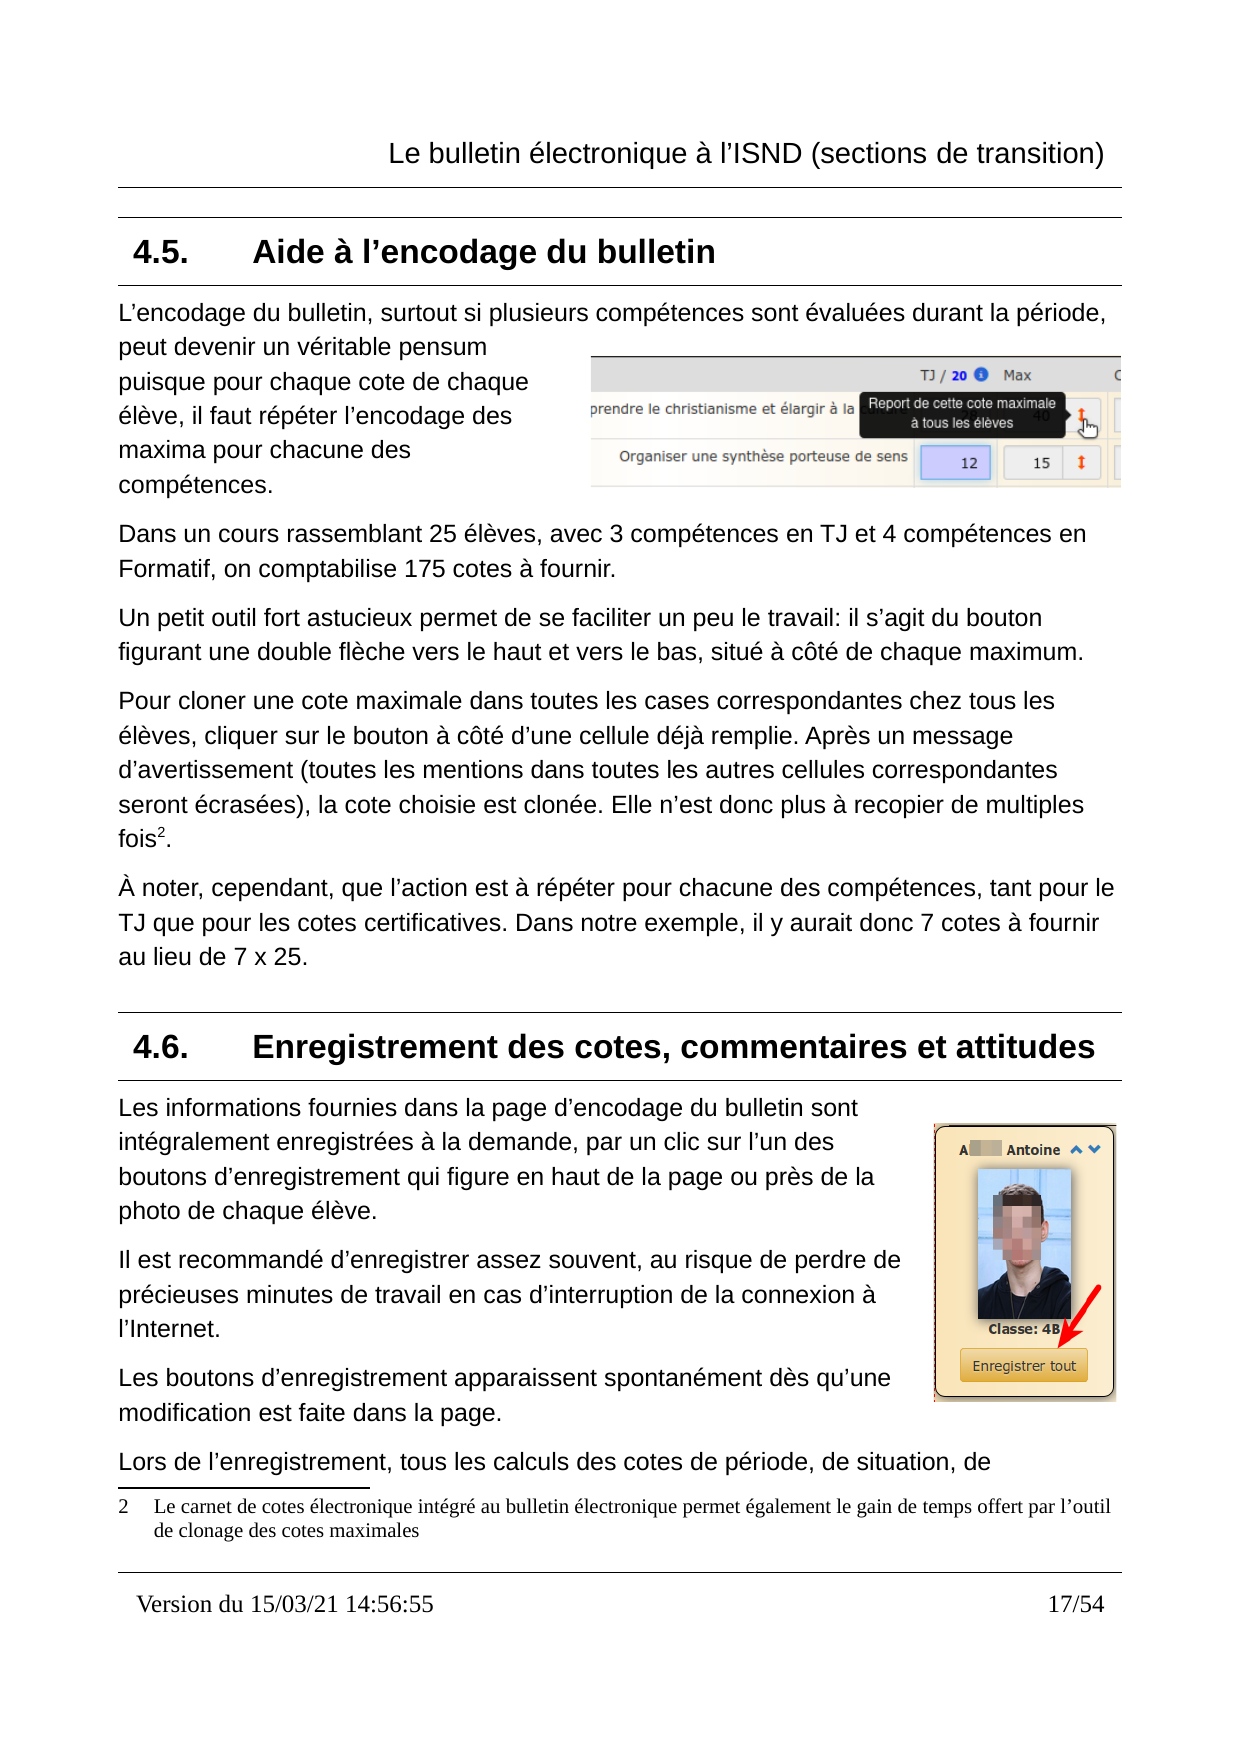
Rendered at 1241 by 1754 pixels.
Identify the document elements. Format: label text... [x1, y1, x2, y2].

text Lors de l’enregistrement, tous les calculs des cotes de période, de situation, de [118, 1447, 1122, 1476]
text Il est recommandé d’enregistrer assez souvent, au risque de perdre de précieuses minutes de travail en cas d’interruption de la connexion à l’Internet. [118, 1245, 933, 1343]
text Dans un cours rassemblant 25 élèves, avec 3 compétences en TJ et 4 compétences en Formatif, on comptabilise 175 cotes à fournir. [118, 519, 1122, 582]
picture [590, 355, 1121, 488]
text Un petit outil fort astucieux permet de se faciliter un peu le travail: il s’agit du bouton figurant une double flèche vers le haut et vers le bas, situé à côté de chaque maximum. [118, 603, 1122, 666]
text Les boutons d’enregistrement apparaissent spontanément dès qu’une modification est faite dans la page. [118, 1363, 1122, 1427]
text Pour cloner une cote maximale dans toutes les cases correspondantes chez tous les élèves, cliquer sur le bouton à côté d’une cellule déjà remplie. Après un message d’avertissement (toutes les mentions dans toutes les autres cellules correspondantes seront écrasées), la cote choisie est clonée. Elle n’est donc plus à recopier de multiples fois. [118, 686, 1122, 853]
picture [933, 1123, 1117, 1402]
text L’encodage du bulletin, surtout si plusieurs compétences sont évaluées durant la période, peut devenir un véritable pensum puisque pour chaque cote de chaque élève, il faut répéter l’encodage des maxima pour chacune des compétences. [118, 298, 1122, 499]
text À noter, cependant, que l’action est à répéter pour chacune des compétences, tant pour le TJ que pour les cotes certificatives. Dans notre exemple, il y aurait donc 7 cotes à fournir au lieu de 7 x 25. [118, 873, 1122, 971]
text Les informations fournies dans la page d’encodage du bulletin sont intégralement enregistrées à la demande, par un clic sur l’un des boutons d’enregistrement qui figure en haut de la page ou près de la photo de chaque élève. [118, 1093, 1122, 1225]
subtitle Enregistrement des cotes, commentaires et attitudes [118, 1013, 1122, 1080]
text Le carnet de cotes électronique intégré au bulletin électronique permet également le gain de temps offert par l’outil de clonage des cotes maximales [118, 1494, 1122, 1542]
subtitle Aide à l’encodage du bulletin [118, 218, 1122, 285]
